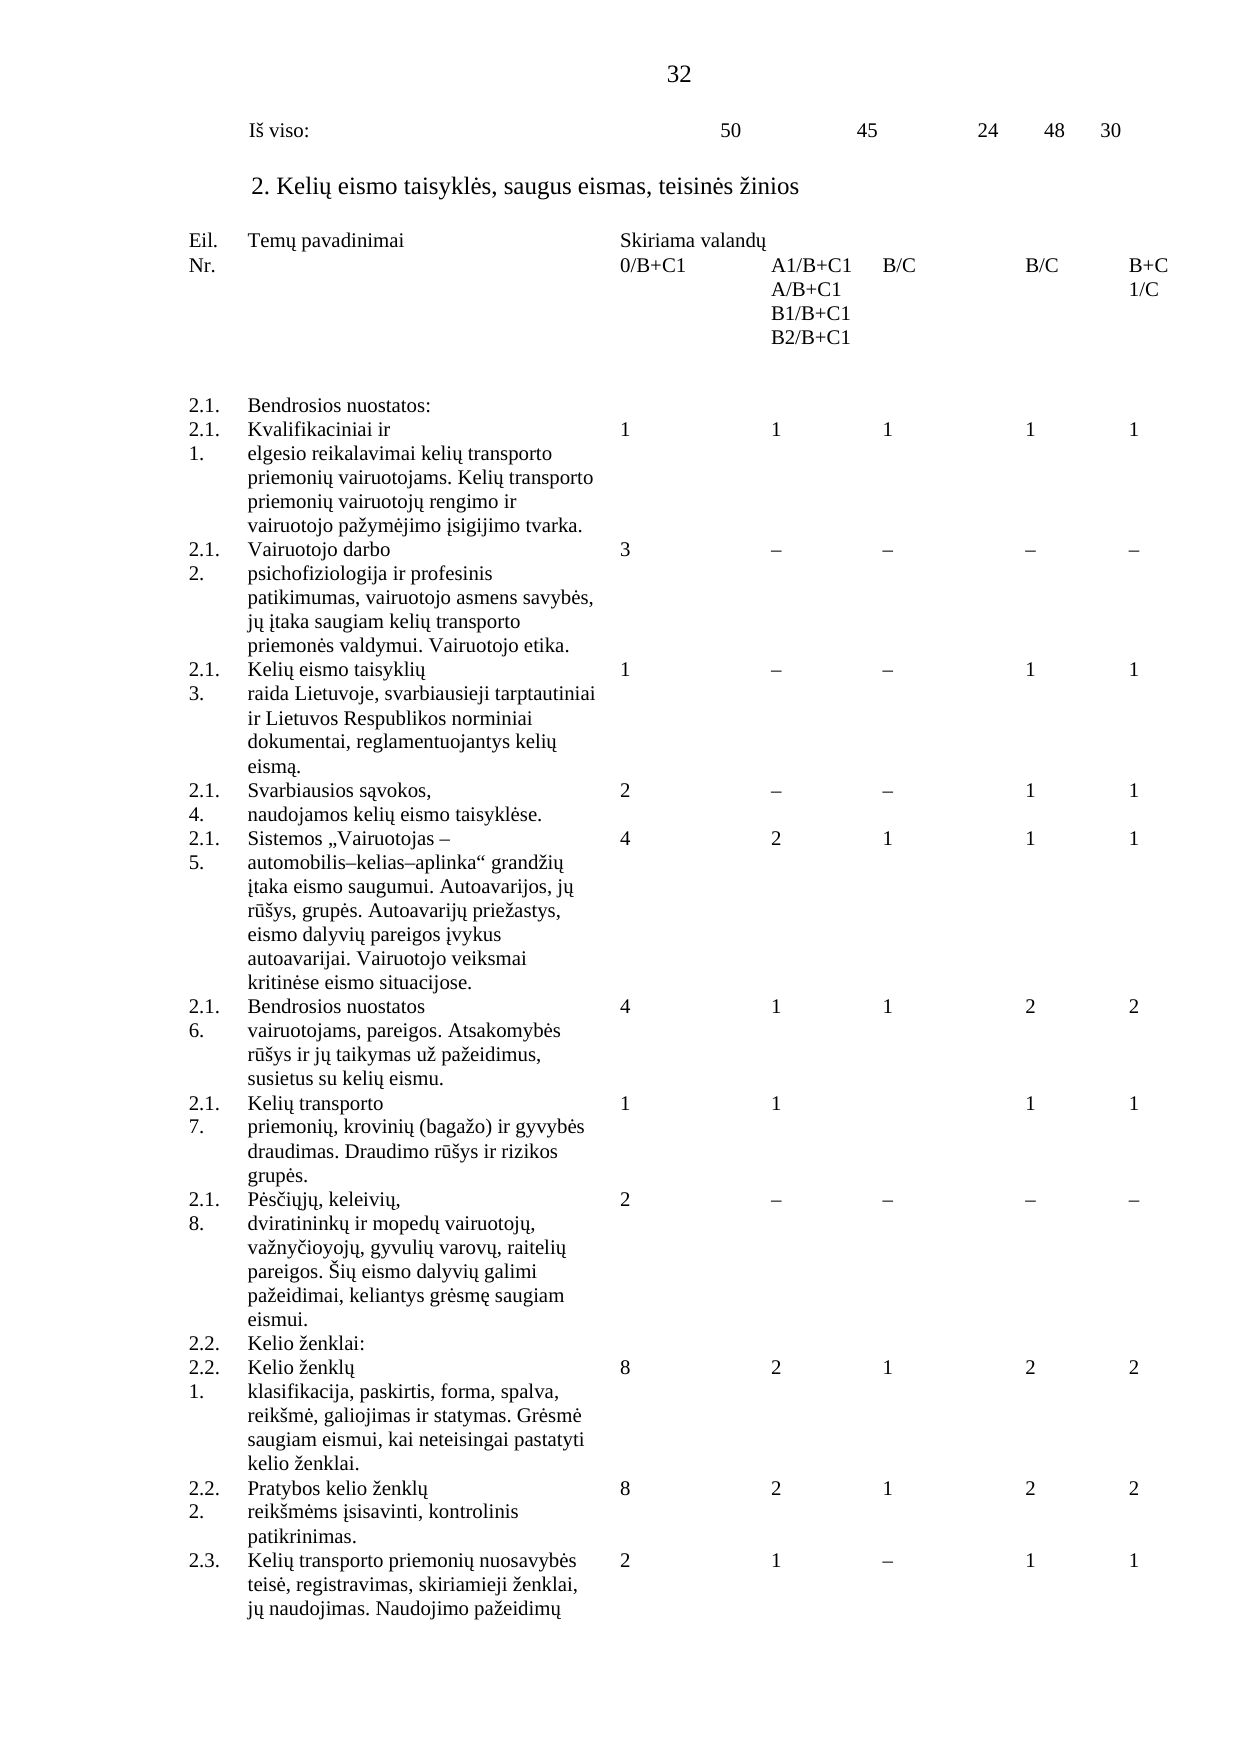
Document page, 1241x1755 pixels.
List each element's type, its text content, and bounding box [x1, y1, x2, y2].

table_cell 2 [609, 1187, 759, 1211]
table_cell [760, 850, 871, 994]
table_cell 2 [1118, 994, 1181, 1018]
table_cell 1 [1118, 826, 1181, 850]
table_cell [1014, 1018, 1117, 1090]
table_cell naudojamos kelių eismo taisyklėse. [236, 802, 609, 826]
table_cell [760, 393, 871, 417]
table_cell Kelio ženklai: [236, 1331, 609, 1355]
table_cell 2.1. [177, 417, 236, 441]
table_cell [1118, 802, 1181, 826]
table_cell [1118, 393, 1181, 417]
table_cell – [871, 537, 1014, 561]
table_cell [1014, 1211, 1117, 1331]
table_cell [871, 1500, 1014, 1548]
table_cell 1 [1014, 778, 1117, 802]
table_cell 1 [1118, 778, 1181, 802]
table_cell 2.1. [177, 1090, 236, 1114]
table_cell [1118, 681, 1181, 778]
table_cell 1 [871, 1355, 1014, 1379]
table_cell B/C [871, 253, 1014, 393]
table_cell 1 [609, 417, 759, 441]
table_cell [609, 1211, 759, 1331]
table_cell – [760, 778, 871, 802]
table_cell 2.1. [177, 994, 236, 1018]
table_cell 2 [1014, 1355, 1117, 1379]
table_cell [1118, 850, 1181, 994]
table_cell 30 [1089, 118, 1181, 142]
table_cell priemonių, krovinių (bagažo) ir gyvybės draudimas. Draudimo rūšys ir rizikos grupės. [236, 1115, 609, 1187]
table_cell [1118, 441, 1181, 537]
table_cell [871, 850, 1014, 994]
table_cell [760, 1379, 871, 1475]
table_cell Pėsčiųjų, keleivių, [236, 1187, 609, 1211]
table_cell 8. [177, 1211, 236, 1331]
table_cell – [1014, 1187, 1117, 1211]
text 2. Kelių eismo taisyklės, saugus eismas, teisinės žinios [177, 171, 1181, 200]
table_cell [1118, 1018, 1181, 1090]
table_cell 1 [760, 417, 871, 441]
table_cell 2 [609, 1548, 759, 1620]
table_cell [1014, 1379, 1117, 1475]
table_cell klasifikacija, paskirtis, forma, spalva, reikšmė, galiojimas ir statymas. Grėsmė saugiam eismui, kai neteisingai pastatyti kelio ženklai. [236, 1379, 609, 1475]
table_cell 2.2. [177, 1331, 236, 1355]
table_cell 1 [871, 417, 1014, 441]
table_cell 1 [609, 1090, 759, 1114]
table_cell [609, 1379, 759, 1475]
table_cell 1 [760, 1090, 871, 1114]
table_cell 1 [871, 826, 1014, 850]
table_cell vairuotojams, pareigos. Atsakomybės rūšys ir jų taikymas už pažeidimus, susietus su kelių eismu. [236, 1018, 609, 1090]
table_cell 4 [609, 994, 759, 1018]
table_cell [871, 1211, 1014, 1331]
table_cell 1 [1014, 1548, 1117, 1620]
table_cell 1 [871, 1475, 1014, 1499]
table_cell 2.1. [177, 657, 236, 681]
table_cell [760, 441, 871, 537]
table_cell 6. [177, 1018, 236, 1090]
table_cell [609, 393, 759, 417]
table_cell 2.3. [177, 1548, 236, 1620]
table_cell [760, 1115, 871, 1187]
table_cell – [871, 778, 1014, 802]
table_cell 2 [1014, 1475, 1117, 1499]
table_cell [1118, 1379, 1181, 1475]
table_cell 2. [177, 561, 236, 657]
table_cell [1118, 1211, 1181, 1331]
table_cell elgesio reikalavimai kelių transporto priemonių vairuotojams. Kelių transporto priemonių vairuotojų rengimo ir vairuotojo pažymėjimo įsigijimo tvarka. [236, 441, 609, 537]
table_cell [1014, 850, 1117, 994]
table_cell [760, 1018, 871, 1090]
table_cell 4. [177, 802, 236, 826]
table_cell Kvalifikaciniai ir [236, 417, 609, 441]
table_cell [1014, 393, 1117, 417]
table_cell 2 [760, 1475, 871, 1499]
table_cell [609, 850, 759, 994]
table_cell – [871, 1187, 1014, 1211]
table_cell [1014, 441, 1117, 537]
table_cell – [760, 1187, 871, 1211]
table_cell 1 [1014, 417, 1117, 441]
table_cell 1 [1118, 1090, 1181, 1114]
table_cell [609, 1018, 759, 1090]
table_cell 2 [1118, 1355, 1181, 1379]
table_cell [760, 1331, 871, 1355]
table_cell 5. [177, 850, 236, 994]
table_cell [871, 1018, 1014, 1090]
table_cell 7. [177, 1115, 236, 1187]
table_cell [1014, 1500, 1117, 1548]
table_cell B+C1/C [1118, 253, 1181, 393]
table_cell Pratybos kelio ženklų [236, 1475, 609, 1499]
table_cell 2.2. [177, 1475, 236, 1499]
table_cell Bendrosios nuostatos: [236, 393, 609, 417]
table_cell – [1014, 537, 1117, 561]
table_cell 1 [1014, 826, 1117, 850]
table_cell [609, 441, 759, 537]
table_cell 3. [177, 681, 236, 778]
table_cell 2.1. [177, 778, 236, 802]
table_cell [1118, 1331, 1181, 1355]
table_cell [1118, 1500, 1181, 1548]
table_cell 2.1. [177, 393, 236, 417]
table_header Skiriama valandų [609, 229, 1181, 252]
table_cell 1 [1118, 417, 1181, 441]
table_cell [871, 1379, 1014, 1475]
table_cell Svarbiausios sąvokos, [236, 778, 609, 802]
table_cell – [760, 537, 871, 561]
table_cell Kelio ženklų [236, 1355, 609, 1379]
table_cell 1 [871, 994, 1014, 1018]
table_cell [871, 1115, 1014, 1187]
table_cell 4 [609, 826, 759, 850]
table_cell [1014, 1331, 1117, 1355]
table_cell 8 [609, 1355, 759, 1379]
table_cell – [871, 1548, 1014, 1620]
table_cell [1014, 1115, 1117, 1187]
table_cell 1 [609, 657, 759, 681]
table_cell 2. [177, 1500, 236, 1548]
table_cell 2.1. [177, 826, 236, 850]
table_cell [760, 802, 871, 826]
table_cell A1/B+C1 A/B+C1 B1/B+C1 B2/B+C1 [760, 253, 871, 393]
table_cell psichofiziologija ir profesinis patikimumas, vairuotojo asmens savybės, jų įtaka saugiam kelių transporto priemonės valdymui. Vairuotojo etika. [236, 561, 609, 657]
table_cell [609, 681, 759, 778]
table_cell 2 [760, 826, 871, 850]
table_cell [871, 802, 1014, 826]
table_cell [1014, 681, 1117, 778]
table_cell B/C [1014, 253, 1117, 393]
table_cell [871, 681, 1014, 778]
table_cell 48 [1033, 118, 1089, 142]
table_cell 50 [709, 118, 845, 142]
table_cell 1 [760, 1548, 871, 1620]
table_cell 1 [1014, 1090, 1117, 1114]
table_cell – [1118, 537, 1181, 561]
table_cell [760, 681, 871, 778]
table_cell 2 [1118, 1475, 1181, 1499]
table_cell [1014, 561, 1117, 657]
table_cell 1 [1118, 657, 1181, 681]
table_cell [871, 393, 1014, 417]
table_cell [609, 1331, 759, 1355]
table_cell 2 [1014, 994, 1117, 1018]
table_cell [609, 1500, 759, 1548]
table_cell 2.1. [177, 1187, 236, 1211]
table_cell 45 [845, 118, 966, 142]
table_cell Bendrosios nuostatos [236, 994, 609, 1018]
table_cell [871, 561, 1014, 657]
table_cell [609, 561, 759, 657]
table_cell 1 [760, 994, 871, 1018]
table_cell Kelių eismo taisyklių [236, 657, 609, 681]
table_cell Sistemos „Vairuotojas – [236, 826, 609, 850]
table_cell [1118, 1115, 1181, 1187]
table_cell raida Lietuvoje, svarbiausieji tarptautiniai ir Lietuvos Respublikos norminiai dokumentai, reglamentuojantys kelių eismą. [236, 681, 609, 778]
table_cell 3 [609, 537, 759, 561]
table_cell [1118, 561, 1181, 657]
table_cell [871, 441, 1014, 537]
table_cell [760, 561, 871, 657]
table_cell Vairuotojo darbo [236, 537, 609, 561]
table_cell 0/B+C1 [609, 253, 759, 393]
table_cell reikšmėms įsisavinti, kontrolinis patikrinimas. [236, 1500, 609, 1548]
table_cell [871, 1090, 1014, 1114]
table_cell [177, 118, 237, 142]
table_cell – [760, 657, 871, 681]
table_cell 2 [760, 1355, 871, 1379]
table_cell 8 [609, 1475, 759, 1499]
table_cell [609, 802, 759, 826]
table_cell [760, 1211, 871, 1331]
table_cell Kelių transporto priemonių nuosavybės teisė, registravimas, skiriamieji ženklai, jų naudojimas. Naudojimo pažeidimų [236, 1548, 609, 1620]
table_cell 1 [1118, 1548, 1181, 1620]
table_cell 2.1. [177, 537, 236, 561]
table_cell 2.2. [177, 1355, 236, 1379]
table_cell [1014, 802, 1117, 826]
table_cell 1 [1014, 657, 1117, 681]
table_cell Iš viso: [238, 118, 709, 142]
table_cell 24 [966, 118, 1033, 142]
table_cell 2 [609, 778, 759, 802]
table_cell – [1118, 1187, 1181, 1211]
table_cell Kelių transporto [236, 1090, 609, 1114]
table_cell automobilis–kelias–aplinka“ grandžių įtaka eismo saugumui. Autoavarijos, jų rūšys, grupės. Autoavarijų priežastys, eismo dalyvių pareigos įvykus autoavarijai. Vairuotojo veiksmai kritinėse eismo situacijose. [236, 850, 609, 994]
table_cell – [871, 657, 1014, 681]
table_cell 1. [177, 441, 236, 537]
table_cell [609, 1115, 759, 1187]
table_cell 1. [177, 1379, 236, 1475]
table_header Eil. Nr. [177, 229, 236, 393]
table_header Temų pavadinimai [236, 229, 609, 393]
table_cell dviratininkų ir mopedų vairuotojų, važnyčioyojų, gyvulių varovų, raitelių pareigos. Šių eismo dalyvių galimi pažeidimai, keliantys grėsmę saugiam eismui. [236, 1211, 609, 1331]
table_cell [871, 1331, 1014, 1355]
table_cell [760, 1500, 871, 1548]
